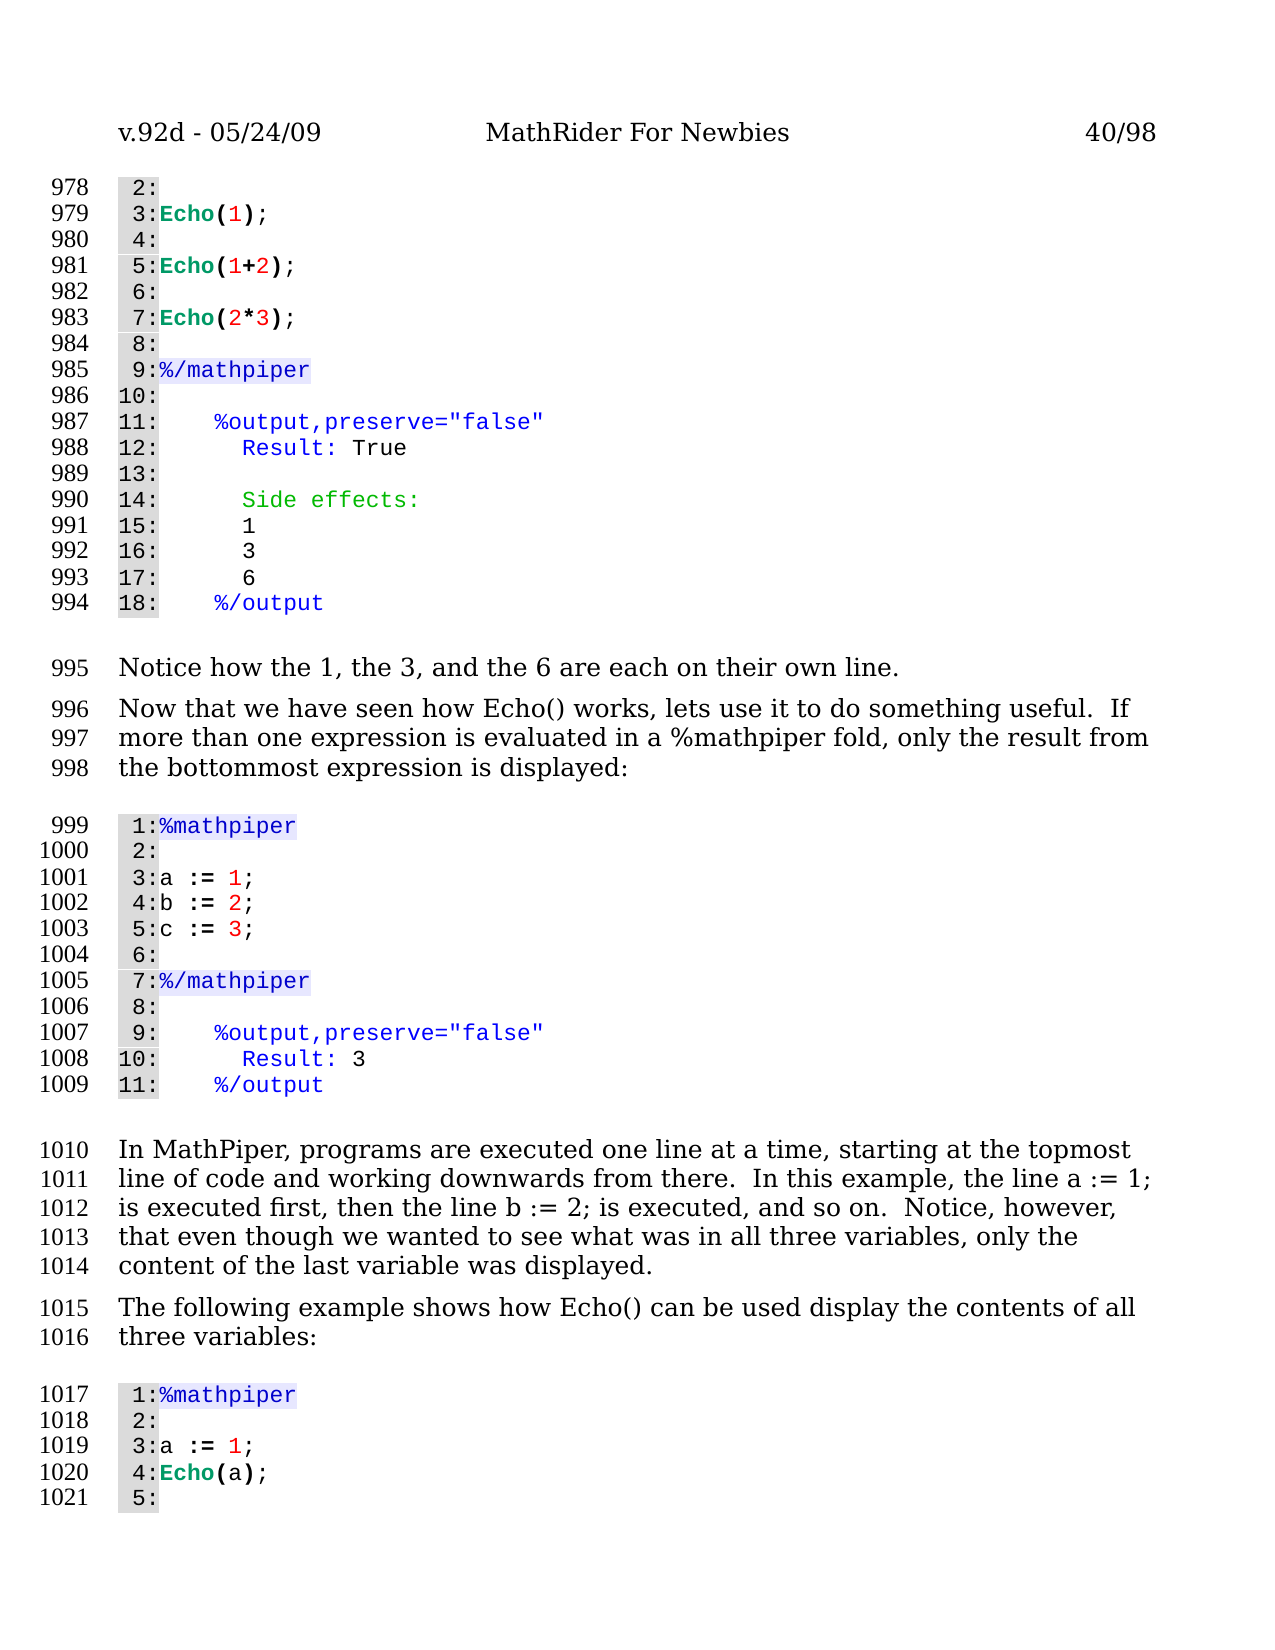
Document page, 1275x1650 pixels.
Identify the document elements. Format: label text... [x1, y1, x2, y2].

text 11: %/output [118, 1073, 1157, 1099]
text 5:Echo(1+2); [118, 254, 1157, 281]
text 2: [118, 1409, 1157, 1435]
text 17: 6 [118, 566, 1157, 592]
text 8: [118, 332, 1157, 358]
text In MathPiper, programs are executed one line at a time, starting at the topmost line of code and working downwards from there. In this example, the line a := 1; is executed first, then the line b := 2; is executed, and so on. Notice, however, that even though we wanted to see what was in all three variables, only the content of the last variable was displayed. [118, 1135, 1157, 1281]
text 16: 3 [118, 540, 1157, 566]
text 5: [118, 1487, 1157, 1513]
text 14: Side effects: [118, 488, 1157, 514]
text 2: [118, 840, 1157, 866]
text 2: [118, 177, 1157, 203]
text 9:%/mathpiper [118, 358, 1157, 384]
text 6: [118, 281, 1157, 306]
text 9: %output,preserve="false" [118, 1021, 1157, 1047]
text 4:b := 2; [118, 892, 1157, 918]
text 18: %/output [118, 592, 1157, 618]
text 3:Echo(1); [118, 203, 1157, 229]
text 3:a := 1; [118, 1435, 1157, 1461]
text 1:%mathpiper [118, 1383, 1157, 1409]
text 7:%/mathpiper [118, 969, 1157, 996]
text 13: [118, 462, 1157, 488]
text 6: [118, 944, 1157, 969]
text 7:Echo(2*3); [118, 306, 1157, 332]
text Notice how the 1, the 3, and the 6 are each on their own line. [118, 653, 1157, 682]
text 4: [118, 229, 1157, 254]
text 10: [118, 384, 1157, 410]
text The following example shows how Echo() can be used display the contents of all three variables: [118, 1293, 1157, 1351]
text 10: Result: 3 [118, 1047, 1157, 1073]
text 1:%mathpiper [118, 814, 1157, 840]
text 12: Result: True [118, 436, 1157, 462]
text 11: %output,preserve="false" [118, 410, 1157, 436]
text Now that we have seen how Echo() works, lets use it to do something useful. If more than one expression is evaluated in a %mathpiper fold, only the result from the bottommost expression is displayed: [118, 694, 1157, 782]
text 15: 1 [118, 514, 1157, 540]
text 5:c := 3; [118, 918, 1157, 944]
text 3:a := 1; [118, 866, 1157, 892]
text 4:Echo(a); [118, 1461, 1157, 1487]
text 8: [118, 996, 1157, 1021]
